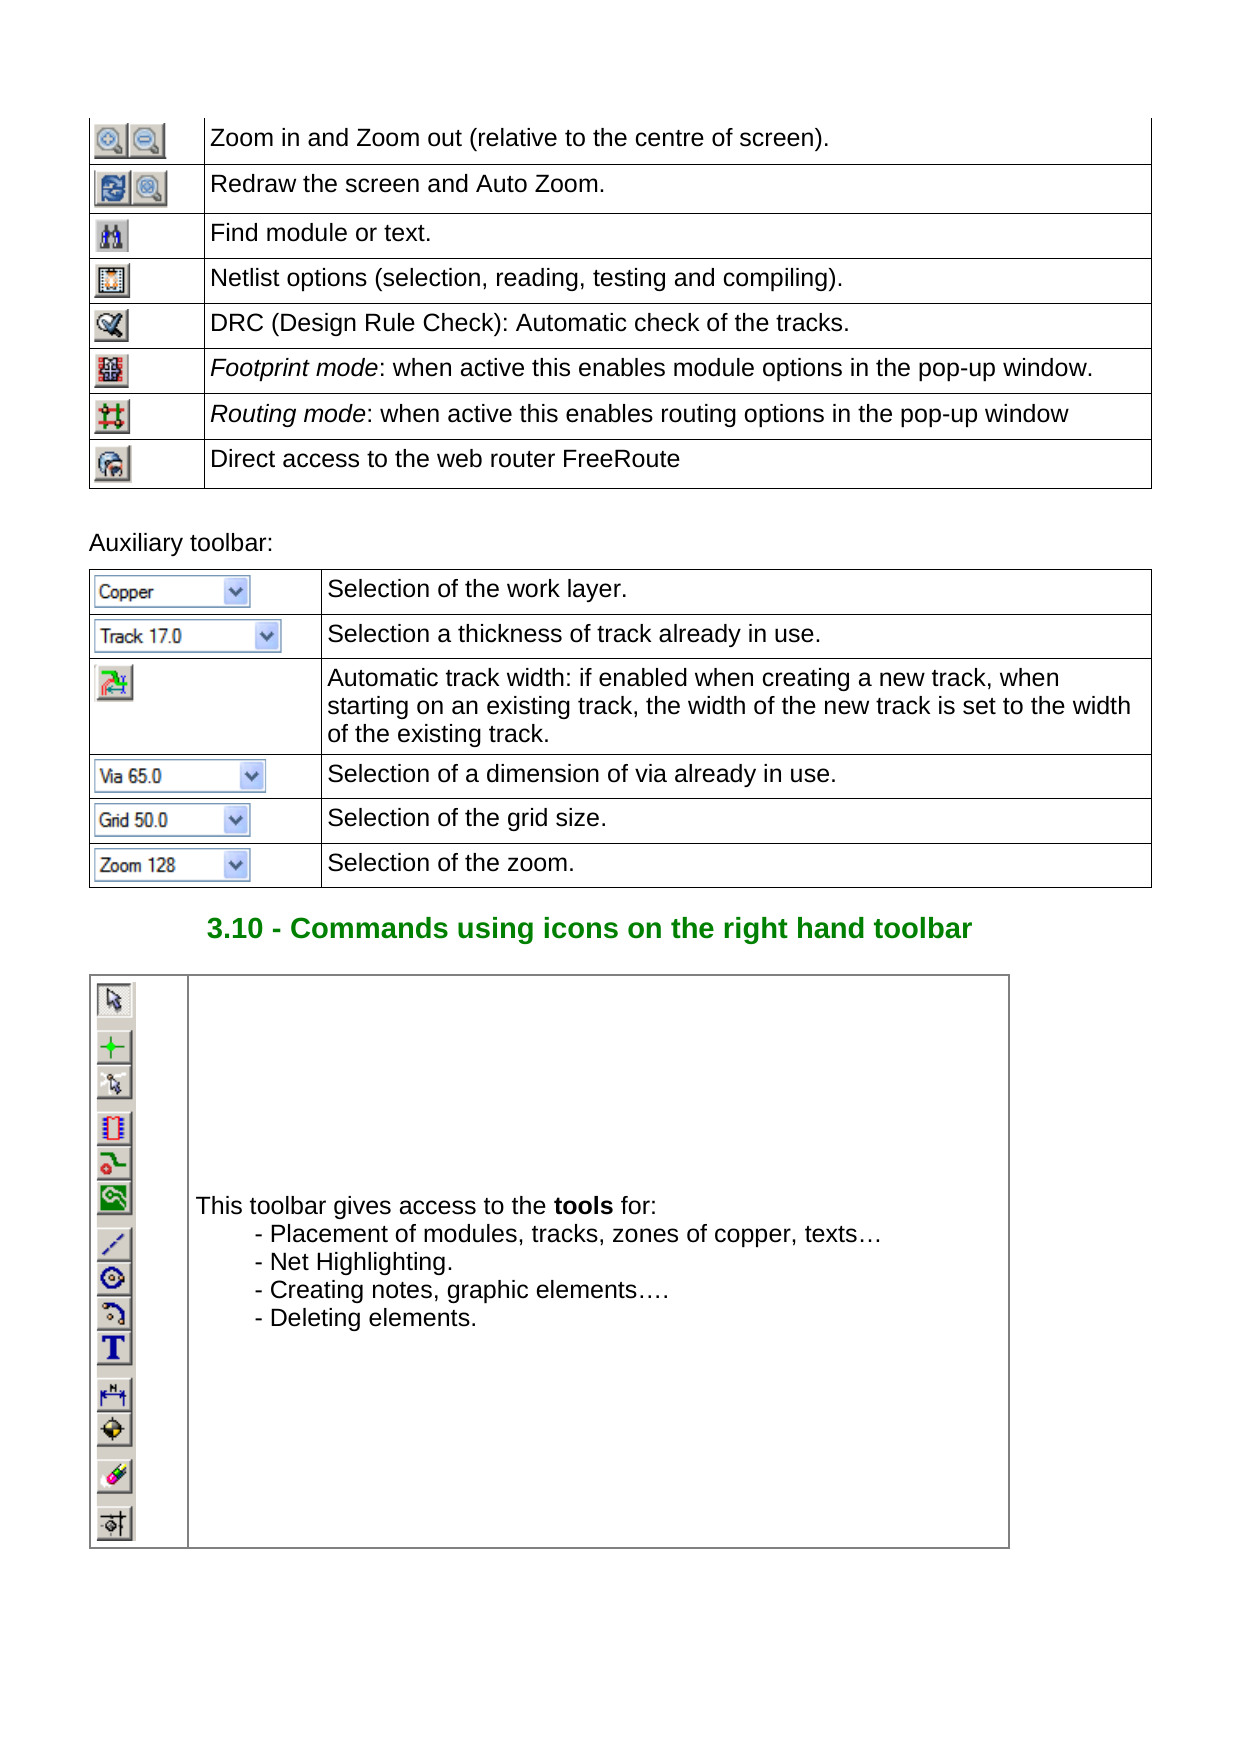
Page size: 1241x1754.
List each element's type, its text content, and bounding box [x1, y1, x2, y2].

text Auxiliary toolbar: [88, 529, 1152, 557]
picture [94, 803, 251, 837]
table_header [90, 570, 321, 614]
picture [94, 309, 129, 342]
subtitle Commands using icons on the right hand toolbar [207, 912, 1152, 945]
picture [94, 399, 131, 434]
table_cell [90, 165, 204, 213]
picture [94, 619, 282, 653]
picture [96, 982, 136, 1541]
table_cell [90, 440, 204, 488]
table_cell Redraw the screen and Auto Zoom. [205, 165, 1151, 213]
picture [94, 353, 129, 388]
table_header This toolbar gives access to the tools for: - Placement of modules, tracks, zones of copper, texts… - Net Highlighting. - Creating notes, graphic elements…. - Deleting elements. [189, 976, 1008, 1547]
picture [94, 123, 167, 159]
table_header Selection of the work layer. [322, 570, 1151, 614]
table_cell [90, 659, 321, 754]
picture [94, 263, 131, 298]
table_cell Find module or text. [205, 214, 1151, 258]
table_cell Zoom in and Zoom out (relative to the centre of screen). [205, 118, 1151, 164]
table_cell [90, 304, 204, 348]
table_cell [90, 349, 204, 393]
table_cell [90, 844, 321, 887]
table_cell Automatic track width: if enabled when creating a new track, when starting on an existing track, the width of the new track is set to the width of the existing track. [322, 659, 1151, 754]
table_cell Direct access to the web router FreeRoute [205, 440, 1151, 488]
table_cell [90, 214, 204, 258]
table_cell [90, 118, 204, 164]
table_cell Selection a thickness of track already in use. [322, 615, 1151, 658]
table_cell Selection of the zoom. [322, 844, 1151, 887]
table_cell [90, 755, 321, 798]
table_cell Routing mode: when active this enables routing options in the pop-up window [205, 394, 1151, 439]
table_cell Selection of a dimension of via already in use. [322, 755, 1151, 798]
picture [94, 445, 132, 483]
table_cell Netlist options (selection, reading, testing and compiling). [205, 259, 1151, 303]
table_cell Footprint mode: when active this enables module options in the pop-up window. [205, 349, 1151, 393]
picture [94, 759, 267, 793]
picture [94, 663, 134, 702]
table_cell Selection of the grid size. [322, 799, 1151, 843]
picture [94, 169, 168, 208]
table_header [91, 976, 187, 1547]
table_cell [90, 615, 321, 658]
picture [94, 575, 251, 608]
table_cell DRC (Design Rule Check): Automatic check of the tracks. [205, 304, 1151, 348]
table_cell [90, 799, 321, 843]
table_cell [90, 394, 204, 439]
table_cell [90, 259, 204, 303]
picture [94, 848, 251, 882]
